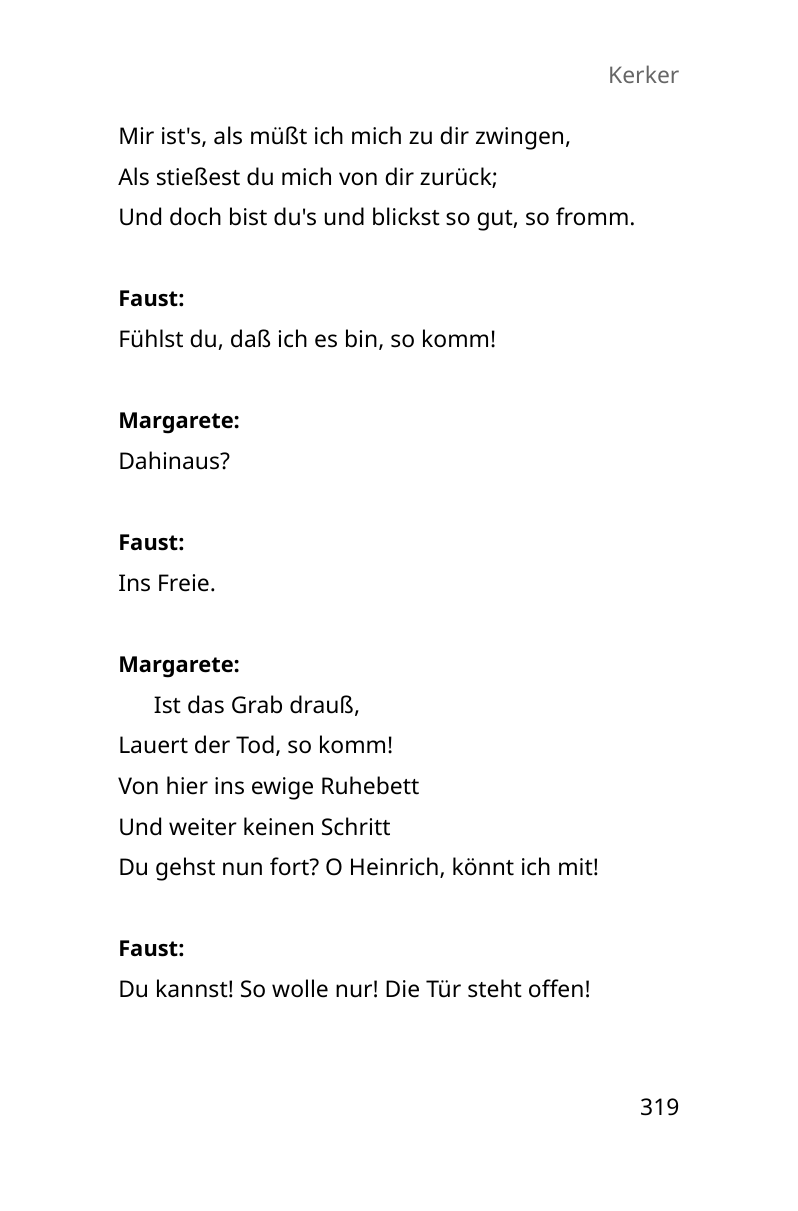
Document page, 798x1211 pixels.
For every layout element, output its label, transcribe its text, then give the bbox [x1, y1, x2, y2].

text Mir ist's, als müßt ich mich zu dir zwingen, Als stießest du mich von dir zurück; Und doch bist du's und blickst so gut, so fromm. [118, 120, 679, 232]
text Margarete: Ist das Grab drauß, Lauert der Tod, so komm! Von hier ins ewige Ruhebett Und weiter keinen Schritt Du gehst nun fort? O Heinrich, könnt ich mit! [118, 625, 679, 882]
text Faust: Ins Freie. [118, 503, 679, 598]
text Faust: Fühlst du, daß ich es bin, so komm! [118, 259, 679, 354]
text Margarete: Dahinaus? [118, 381, 679, 476]
text Faust: Du kannst! So wolle nur! Die Tür steht offen! [118, 909, 679, 1004]
